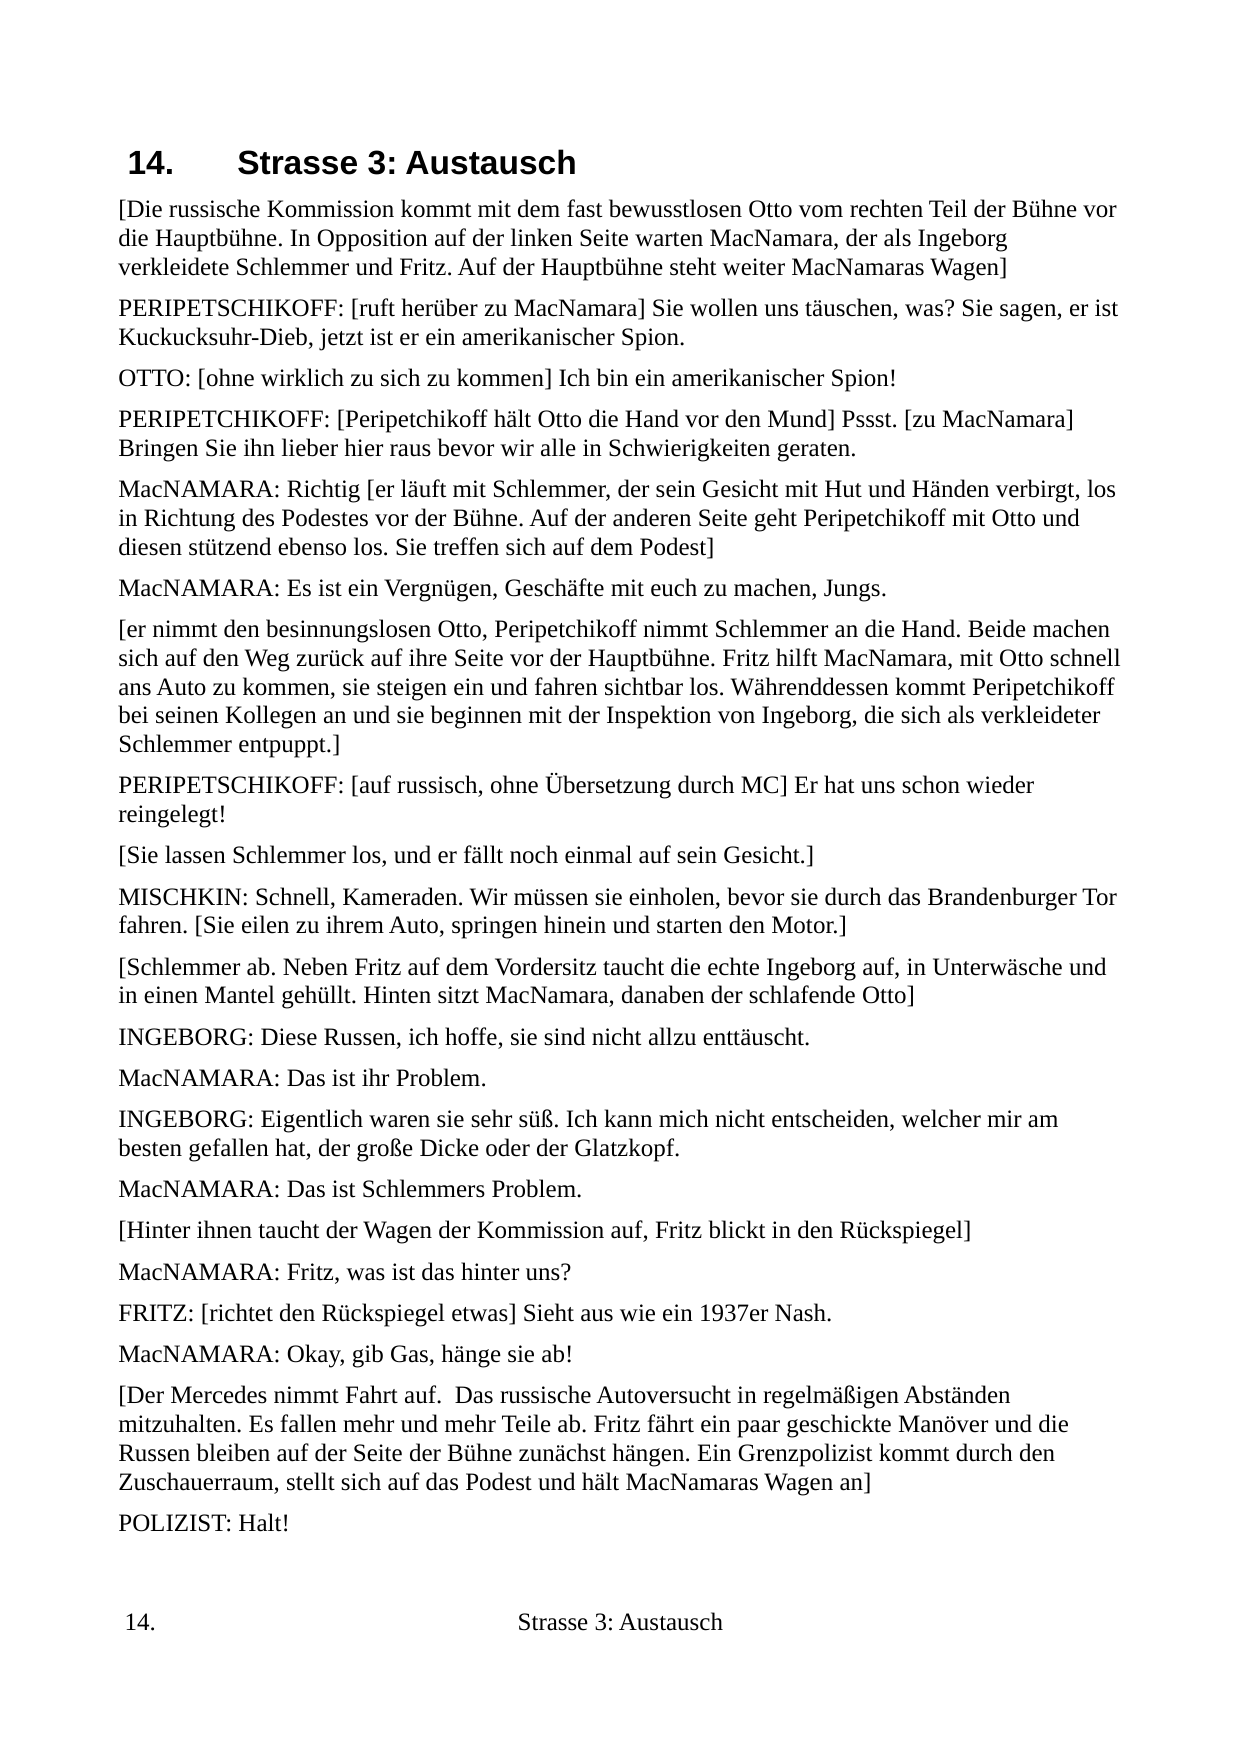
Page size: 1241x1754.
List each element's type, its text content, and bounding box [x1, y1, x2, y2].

text POLIZIST: Halt! [118, 1508, 1122, 1537]
text INGEBORG: Eigentlich waren sie sehr süß. Ich kann mich nicht entscheiden, welcher mir am besten gefallen hat, der große Dicke oder der Glatzkopf. [118, 1104, 1122, 1162]
text [Schlemmer ab. Neben Fritz auf dem Vordersitz taucht die echte Ingeborg auf, in Unterwäsche und in einen Mantel gehüllt. Hinten sitzt MacNamara, danaben der schlafende Otto] [118, 952, 1122, 1009]
text MacNAMARA: Es ist ein Vergnügen, Geschäfte mit euch zu machen, Jungs. [118, 573, 1122, 602]
text OTTO: [ohne wirklich zu sich zu kommen] Ich bin ein amerikanischer Spion! [118, 363, 1122, 392]
text INGEBORG: Diese Russen, ich hoffe, sie sind nicht allzu enttäuscht. [118, 1022, 1122, 1051]
subtitle Strasse 3: Austausch [118, 143, 1122, 182]
text [er nimmt den besinnungslosen Otto, Peripetchikoff nimmt Schlemmer an die Hand. Beide machen sich auf den Weg zurück auf ihre Seite vor der Hauptbühne. Fritz hilft MacNamara, mit Otto schnell ans Auto zu kommen, sie steigen ein und fahren sichtbar los. Währenddessen kommt Peripetchikoff bei seinen Kollegen an und sie beginnen mit der Inspektion von Ingeborg, die sich als verkleideter Schlemmer entpuppt.] [118, 614, 1122, 758]
text PERIPETSCHIKOFF: [auf russisch, ohne Übersetzung durch MC] Er hat uns schon wieder reingelegt! [118, 771, 1122, 828]
text FRITZ: [richtet den Rückspiegel etwas] Sieht aus wie ein 1937er Nash. [118, 1298, 1122, 1327]
text [Hinter ihnen taucht der Wagen der Kommission auf, Fritz blickt in den Rückspiegel] [118, 1216, 1122, 1244]
text [Sie lassen Schlemmer los, und er fällt noch einmal auf sein Gesicht.] [118, 841, 1122, 869]
text [Der Mercedes nimmt Fahrt auf. Das russische Autoversucht in regelmäßigen Abständen mitzuhalten. Es fallen mehr und mehr Teile ab. Fritz fährt ein paar geschickte Manöver und die Russen bleiben auf der Seite der Bühne zunächst hängen. Ein Grenzpolizist kommt durch den Zuschauerraum, stellt sich auf das Podest und hält MacNamaras Wagen an] [118, 1381, 1122, 1496]
text MacNAMARA: Okay, gib Gas, hänge sie ab! [118, 1339, 1122, 1368]
text MacNAMARA: Richtig [er läuft mit Schlemmer, der sein Gesicht mit Hut und Händen verbirgt, los in Richtung des Podestes vor der Bühne. Auf der anderen Seite geht Peripetchikoff mit Otto und diesen stützend ebenso los. Sie treffen sich auf dem Podest] [118, 474, 1122, 561]
text MacNAMARA: Das ist Schlemmers Problem. [118, 1174, 1122, 1203]
text PERIPETCHIKOFF: [Peripetchikoff hält Otto die Hand vor den Mund] Pssst. [zu MacNamara] Bringen Sie ihn lieber hier raus bevor wir alle in Schwierigkeiten geraten. [118, 404, 1122, 462]
text MacNAMARA: Fritz, was ist das hinter uns? [118, 1257, 1122, 1286]
text PERIPETSCHIKOFF: [ruft herüber zu MacNamara] Sie wollen uns täuschen, was? Sie sagen, er ist Kuckucksuhr-Dieb, jetzt ist er ein amerikanischer Spion. [118, 293, 1122, 351]
text MISCHKIN: Schnell, Kameraden. Wir müssen sie einholen, bevor sie durch das Brandenburger Tor fahren. [Sie eilen zu ihrem Auto, springen hinein und starten den Motor.] [118, 882, 1122, 939]
text MacNAMARA: Das ist ihr Problem. [118, 1063, 1122, 1092]
text [Die russische Kommission kommt mit dem fast bewusstlosen Otto vom rechten Teil der Bühne vor die Hauptbühne. In Opposition auf der linken Seite warten MacNamara, der als Ingeborg verkleidete Schlemmer und Fritz. Auf der Hauptbühne steht weiter MacNamaras Wagen] [118, 194, 1122, 281]
